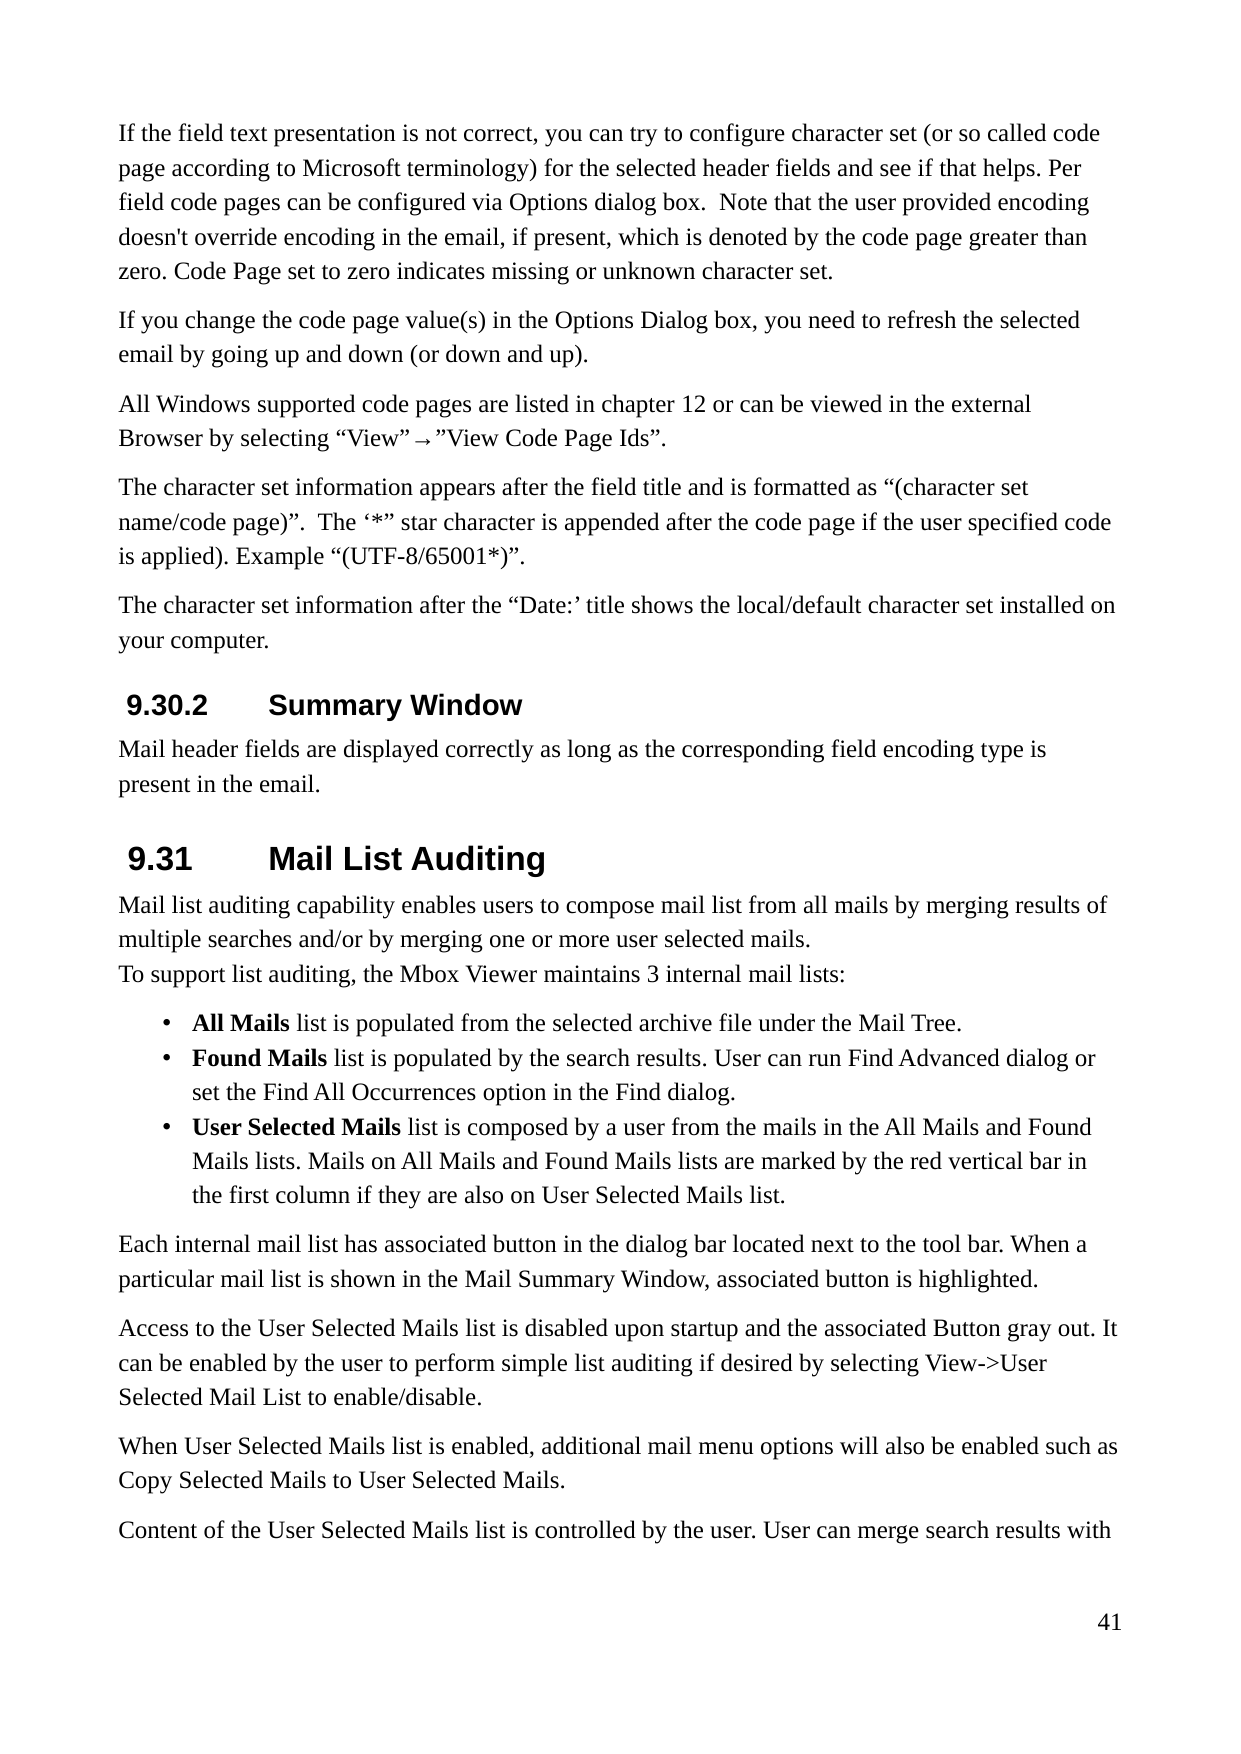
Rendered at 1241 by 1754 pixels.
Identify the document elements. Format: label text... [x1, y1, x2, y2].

text Content of the User Selected Mails list is controlled by the user. User can merge search results with [118, 1515, 1122, 1543]
text Mail list auditing capability enables users to compose mail list from all mails by merging results of multiple searches and/or by merging one or more user selected mails. To support list auditing, the Mbox Viewer maintains 3 internal mail lists: [118, 890, 1122, 988]
text If the field text presentation is not correct, you can try to configure character set (or so called code page according to Microsoft terminology) for the selected header fields and see if that helps. Per field code pages can be configured via Options dialog box. Note that the user provided encoding doesn't override encoding in the email, if present, which is denoted by the code page greater than zero. Code Page set to zero indicates missing or unknown character set. [118, 118, 1122, 285]
list User Selected Mails list is composed by a user from the mails in the All Mails and Found Mails lists. Mails on All Mails and Found Mails lists are marked by the red vertical bar in the first column if they are also on User Selected Mails list. [162, 1112, 1122, 1209]
list All Mails list is populated from the selected archive file under the Mail Tree. [162, 1008, 1122, 1037]
text The character set information appears after the field title and is formatted as “(character set name/code page)”. The ‘*” star character is appended after the code page if the user specified code is applied). Example “(UTF-8/65001*)”. [118, 472, 1122, 570]
text Mail header fields are displayed correctly as long as the corresponding field encoding type is present in the email. [118, 734, 1122, 798]
text All Windows supported code pages are listed in chapter 12 or can be viewed in the external Browser by selecting “View”→”View Code Page Ids”. [118, 389, 1122, 452]
text Each internal mail list has associated button in the dialog bar located next to the tool bar. When a particular mail list is shown in the Mail Summary Window, associated button is highlighted. [118, 1229, 1122, 1293]
text When User Selected Mails list is enabled, additional mail menu options will also be enabled such as Copy Selected Mails to User Selected Mails. [118, 1431, 1122, 1494]
subtitle Mail List Auditing [118, 839, 1122, 878]
subtitle Summary Window [118, 688, 1122, 722]
text Access to the User Selected Mails list is disabled upon startup and the associated Button gray out. It can be enabled by the user to perform simple list auditing if desired by selecting View->User Selected Mail List to enable/disable. [118, 1313, 1122, 1411]
text If you change the code page value(s) in the Options Dialog box, you need to refresh the selected email by going up and down (or down and up). [118, 305, 1122, 368]
list Found Mails list is populated by the search results. User can run Find Advanced dialog or set the Find All Occurrences option in the Find dialog. [162, 1043, 1122, 1106]
text The character set information after the “Date:’ title shows the local/default character set installed on your computer. [118, 590, 1122, 653]
